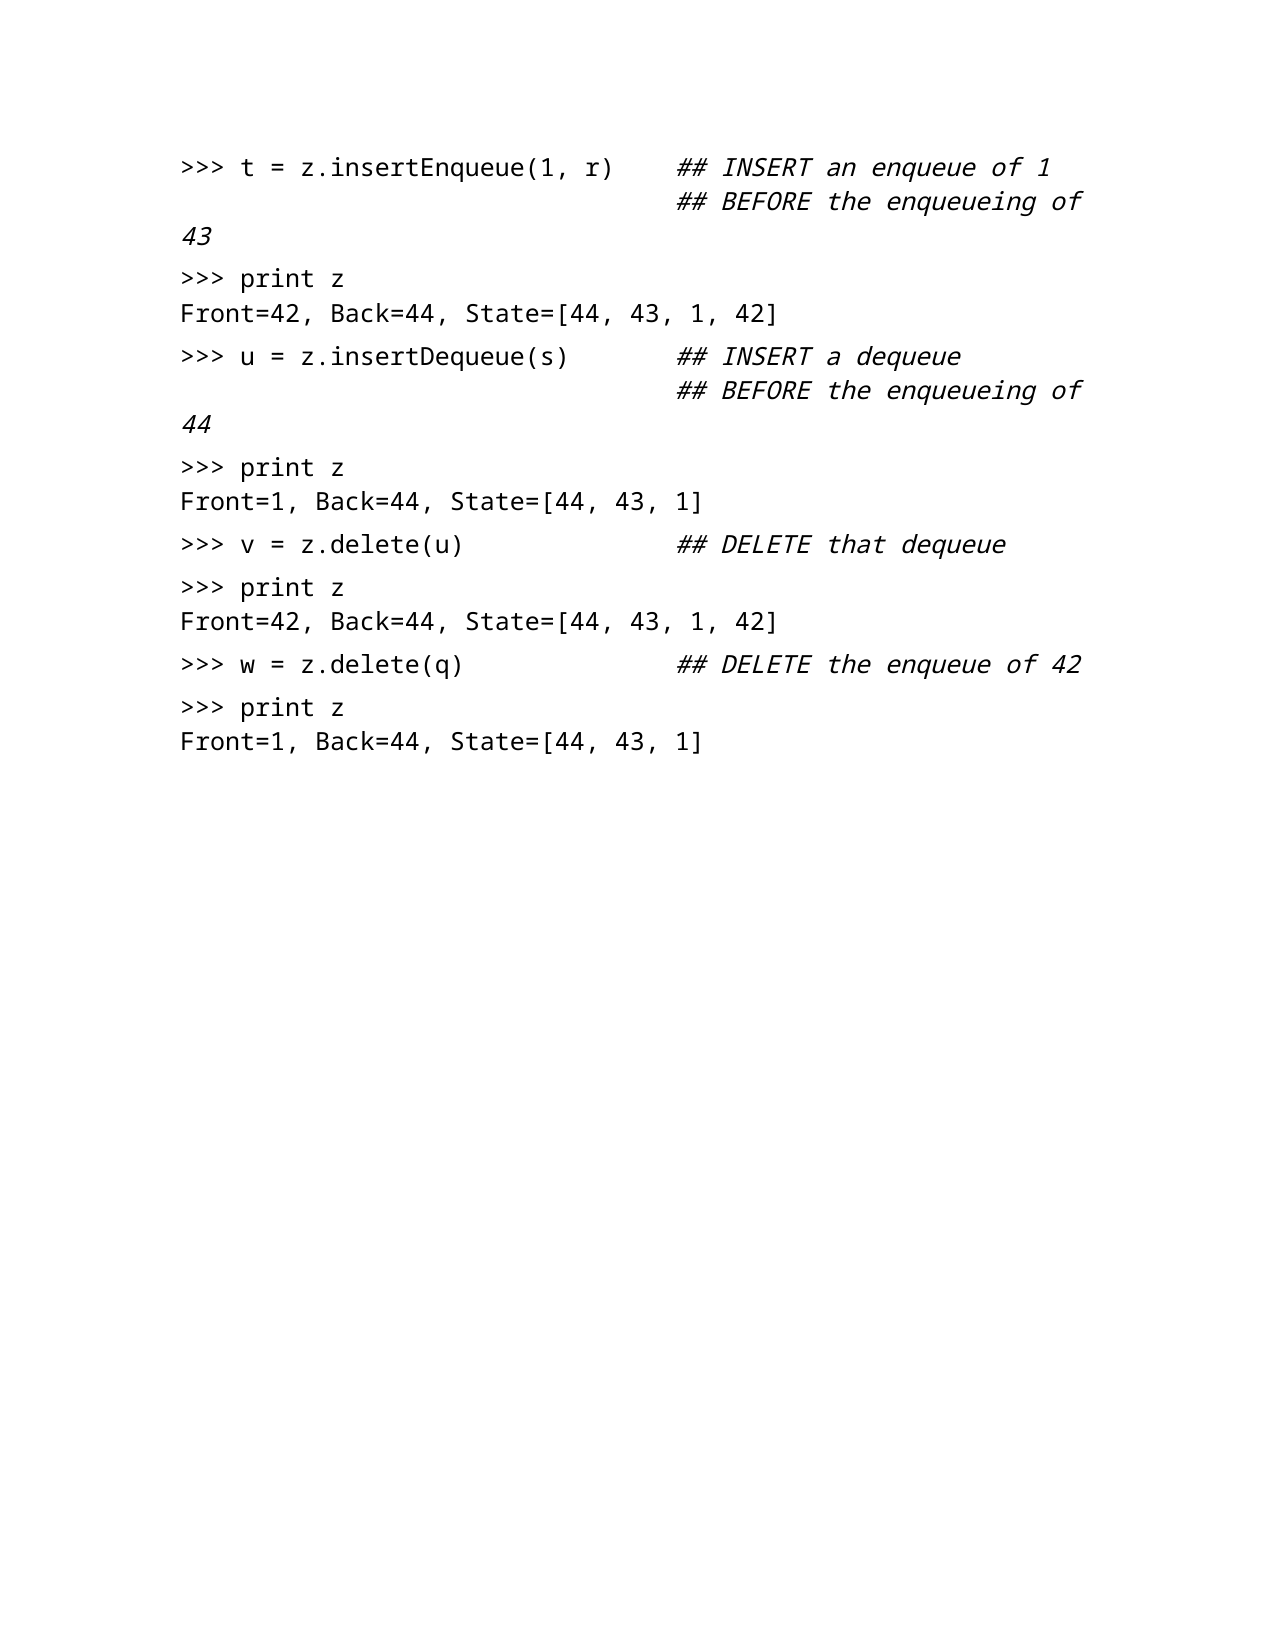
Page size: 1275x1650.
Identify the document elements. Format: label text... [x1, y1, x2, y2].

text >>> print z Front=1, Back=44, State=[44, 43, 1] [180, 689, 1125, 758]
text >>> u = z.insertDequeue(s) ## INSERT a dequeue ## BEFORE the enqueueing of 44 [180, 338, 1125, 440]
text >>> v = z.delete(u) ## DELETE that dequeue [180, 526, 1125, 561]
text >>> print z Front=42, Back=44, State=[44, 43, 1, 42] [180, 261, 1125, 329]
text >>> print z Front=1, Back=44, State=[44, 43, 1] [180, 449, 1125, 517]
text >>> w = z.delete(q) ## DELETE the enqueue of 42 [180, 647, 1125, 681]
text >>> t = z.insertEnqueue(1, r) ## INSERT an enqueue of 1 ## BEFORE the enqueueing of 43 [180, 150, 1125, 252]
text >>> print z Front=42, Back=44, State=[44, 43, 1, 42] [180, 569, 1125, 638]
